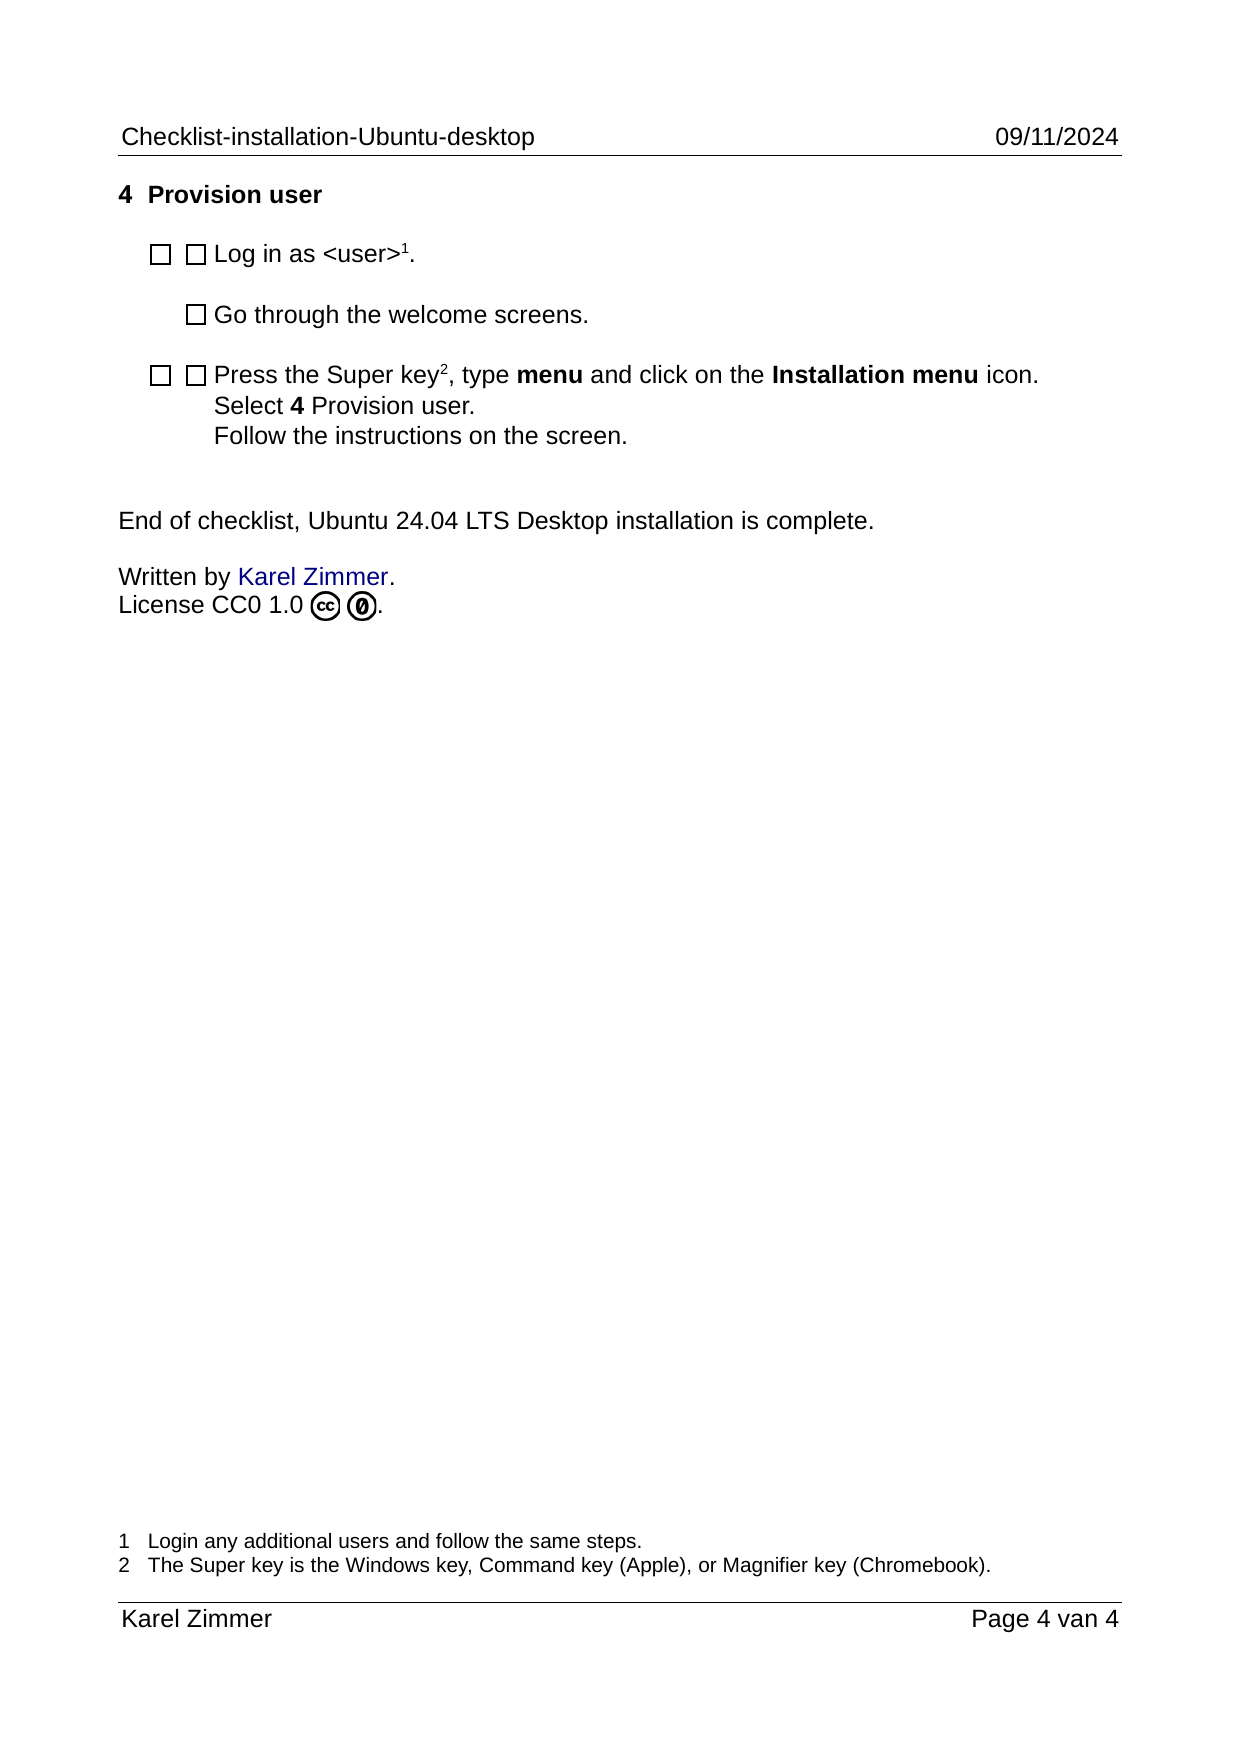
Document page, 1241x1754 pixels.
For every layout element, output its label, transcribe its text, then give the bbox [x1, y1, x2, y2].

picture [347, 591, 377, 621]
table_cell [118, 360, 142, 391]
table_cell [177, 360, 213, 391]
table_header [142, 239, 177, 269]
table_cell [118, 300, 142, 330]
table_cell [177, 391, 213, 421]
table_cell [177, 300, 213, 330]
table_cell [118, 421, 142, 451]
table_cell Go through the welcome screens. [213, 300, 1122, 330]
table_cell [142, 269, 177, 300]
text End of checklist, Ubuntu 24.04 LTS Desktop installation is complete. [118, 507, 1122, 535]
table_header [118, 239, 142, 269]
table_cell [142, 391, 177, 421]
table_cell Follow the instructions on the screen. [213, 421, 1122, 451]
table_cell [177, 421, 213, 451]
table_cell Select 4 Provision user. [213, 391, 1122, 421]
table_header [177, 239, 213, 269]
text . [377, 591, 1122, 621]
text Written by Karel Zimmer. [118, 563, 1122, 591]
table_cell [213, 269, 1122, 300]
list Provision user [118, 177, 1122, 211]
table_cell [177, 330, 213, 360]
table_header Log in as <user>. [213, 239, 1122, 269]
table_cell [118, 391, 142, 421]
table_cell [118, 330, 142, 360]
table_cell [142, 421, 177, 451]
table_cell [177, 269, 213, 300]
table_cell [213, 330, 1122, 360]
table_cell [142, 300, 177, 330]
table_cell Press the Super key, type menu and click on the Installation menu icon. [213, 360, 1122, 391]
picture [310, 591, 340, 621]
table_cell [118, 269, 142, 300]
table_cell [142, 330, 177, 360]
table_cell [142, 360, 177, 391]
text License CC0 1.0 [118, 591, 310, 621]
